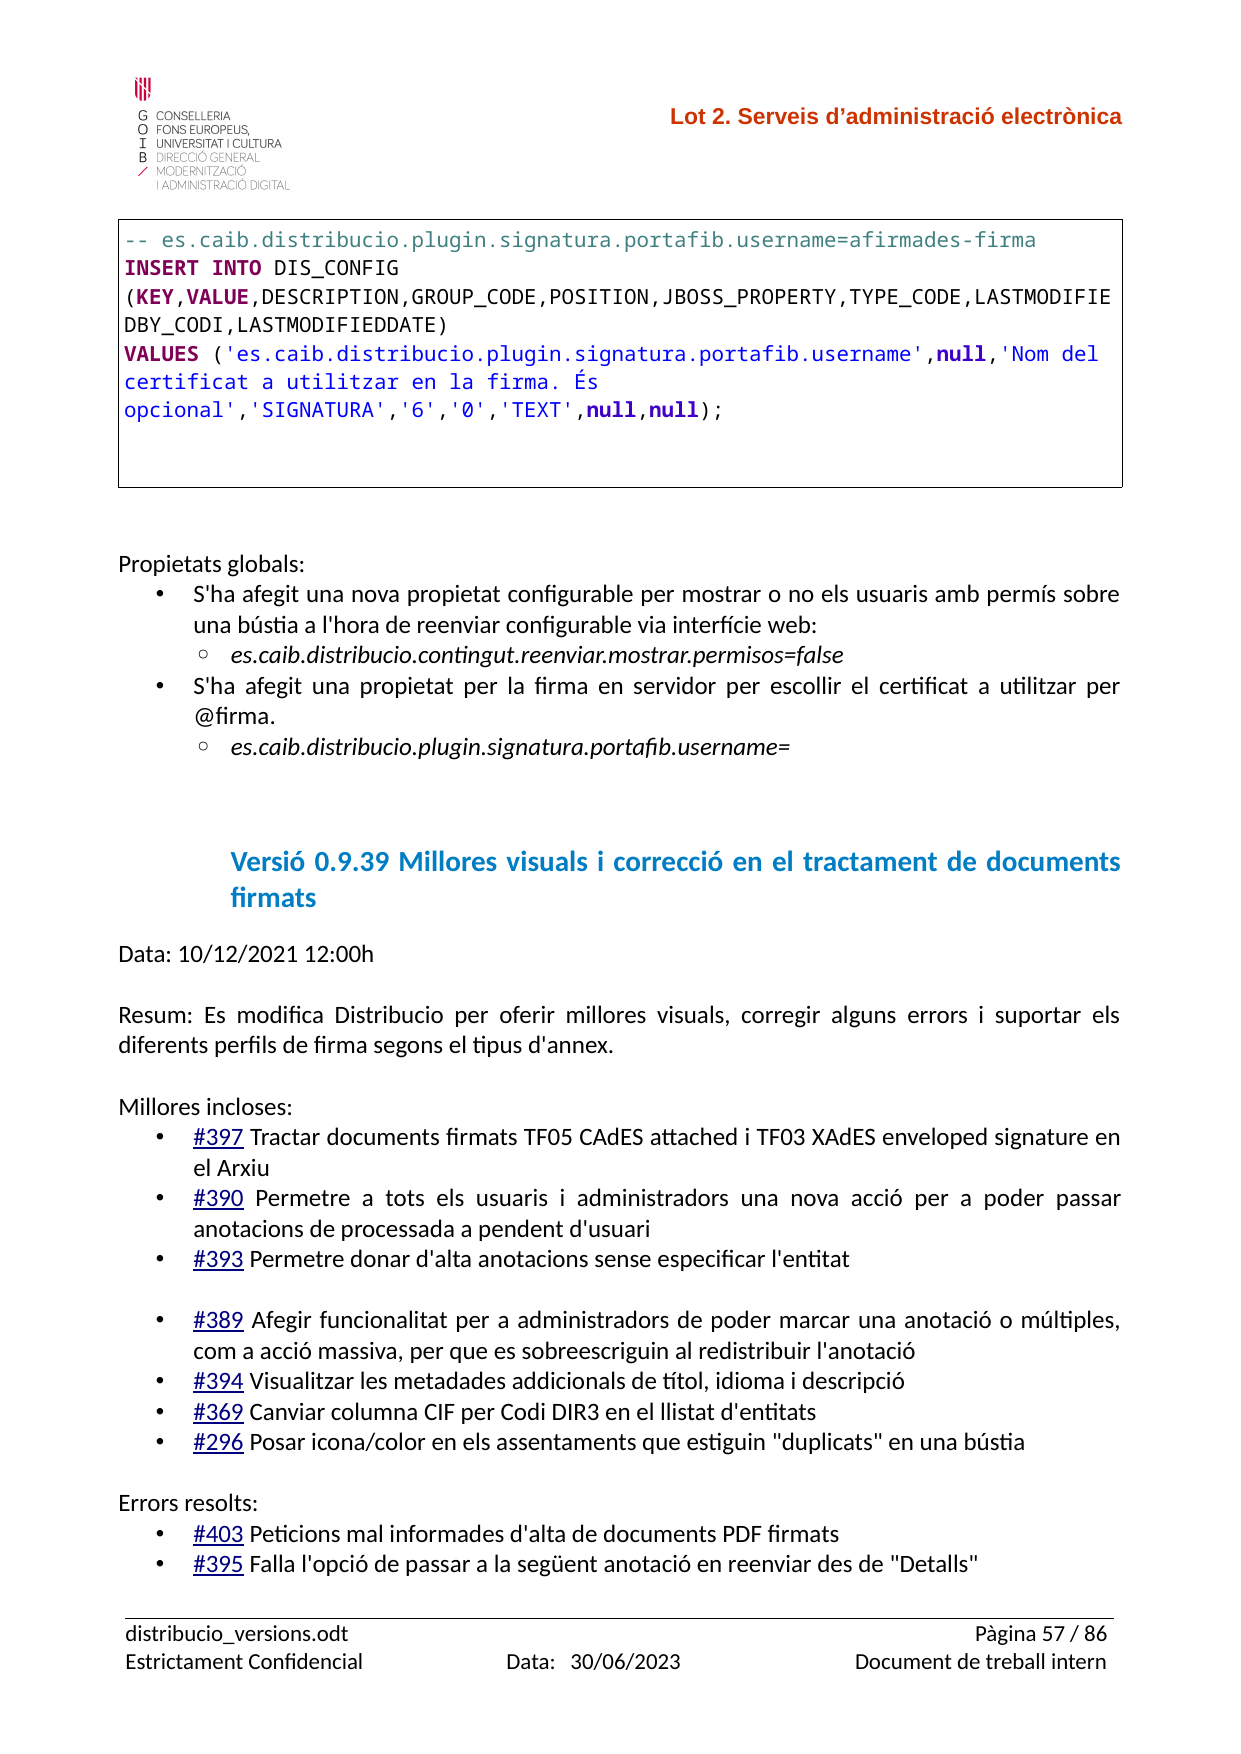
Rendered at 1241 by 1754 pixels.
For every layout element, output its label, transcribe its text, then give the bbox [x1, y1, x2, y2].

list S'ha afegit una nova propietat configurable per mostrar o no els usuaris amb permís sobre una bústia a l'hora de reenviar configurable via interfície web: [156, 578, 1122, 639]
table_header -- es.caib.distribucio.plugin.signatura.portafib.username=afirmades-firma INSERT INTO DIS_CONFIG (KEY,VALUE,DESCRIPTION,GROUP_CODE,POSITION,JBOSS_PROPERTY,TYPE_CODE,LASTMODIFIEDBY_CODI,LASTMODIFIEDDATE) VALUES ('es.caib.distribucio.plugin.signatura.portafib.username',null,'Nom del certificat a utilitzar en la firma. És opcional','SIGNATURA','6','0','TEXT',null,null); [119, 220, 1122, 487]
text Resum: Es modifica Distribucio per oferir millores visuals, corregir alguns errors i suportar els diferents perfils de firma segons el tipus d'annex. [118, 999, 1122, 1060]
list S'ha afegit una propietat per la firma en servidor per escollir el certificat a utilitzar per @firma. [156, 670, 1122, 731]
subtitle Versió 0.9.39 Millores visuals i correcció en el tractament de documents firmats [153, 843, 1122, 914]
picture [126, 70, 299, 197]
list #389 Afegir funcionalitat per a administradors de poder marcar una anotació o múltiples, com a acció massiva, per que es sobreescriguin al redistribuir l'anotació [156, 1304, 1122, 1365]
list es.caib.distribucio.contingut.reenviar.mostrar.permisos=false [193, 639, 1122, 670]
list #393 Permetre donar d'alta anotacions sense especificar l'entitat [156, 1243, 1122, 1274]
list #397 Tractar documents firmats TF05 CAdES attached i TF03 XAdES enveloped signature en el Arxiu [156, 1121, 1122, 1182]
text Data: 10/12/2021 12:00h [118, 938, 1122, 968]
list #296 Posar icona/color en els assentaments que estiguin "duplicats" en una bústia [156, 1426, 1122, 1457]
text Errors resolts: [118, 1487, 1122, 1518]
list #394 Visualitzar les metadades addicionals de títol, idioma i descripció [156, 1365, 1122, 1396]
list #395 Falla l'opció de passar a la següent anotació en reenviar des de "Detalls" [156, 1548, 1122, 1579]
list es.caib.distribucio.plugin.signatura.portafib.username= [193, 731, 1122, 761]
list #403 Peticions mal informades d'alta de documents PDF firmats [156, 1518, 1122, 1548]
text Millores incloses: [118, 1091, 1122, 1121]
text Propietats globals: [118, 548, 1122, 578]
list #390 Permetre a tots els usuaris i administradors una nova acció per a poder passar anotacions de processada a pendent d'usuari [156, 1182, 1122, 1243]
list #369 Canviar columna CIF per Codi DIR3 en el llistat d'entitats [156, 1396, 1122, 1426]
